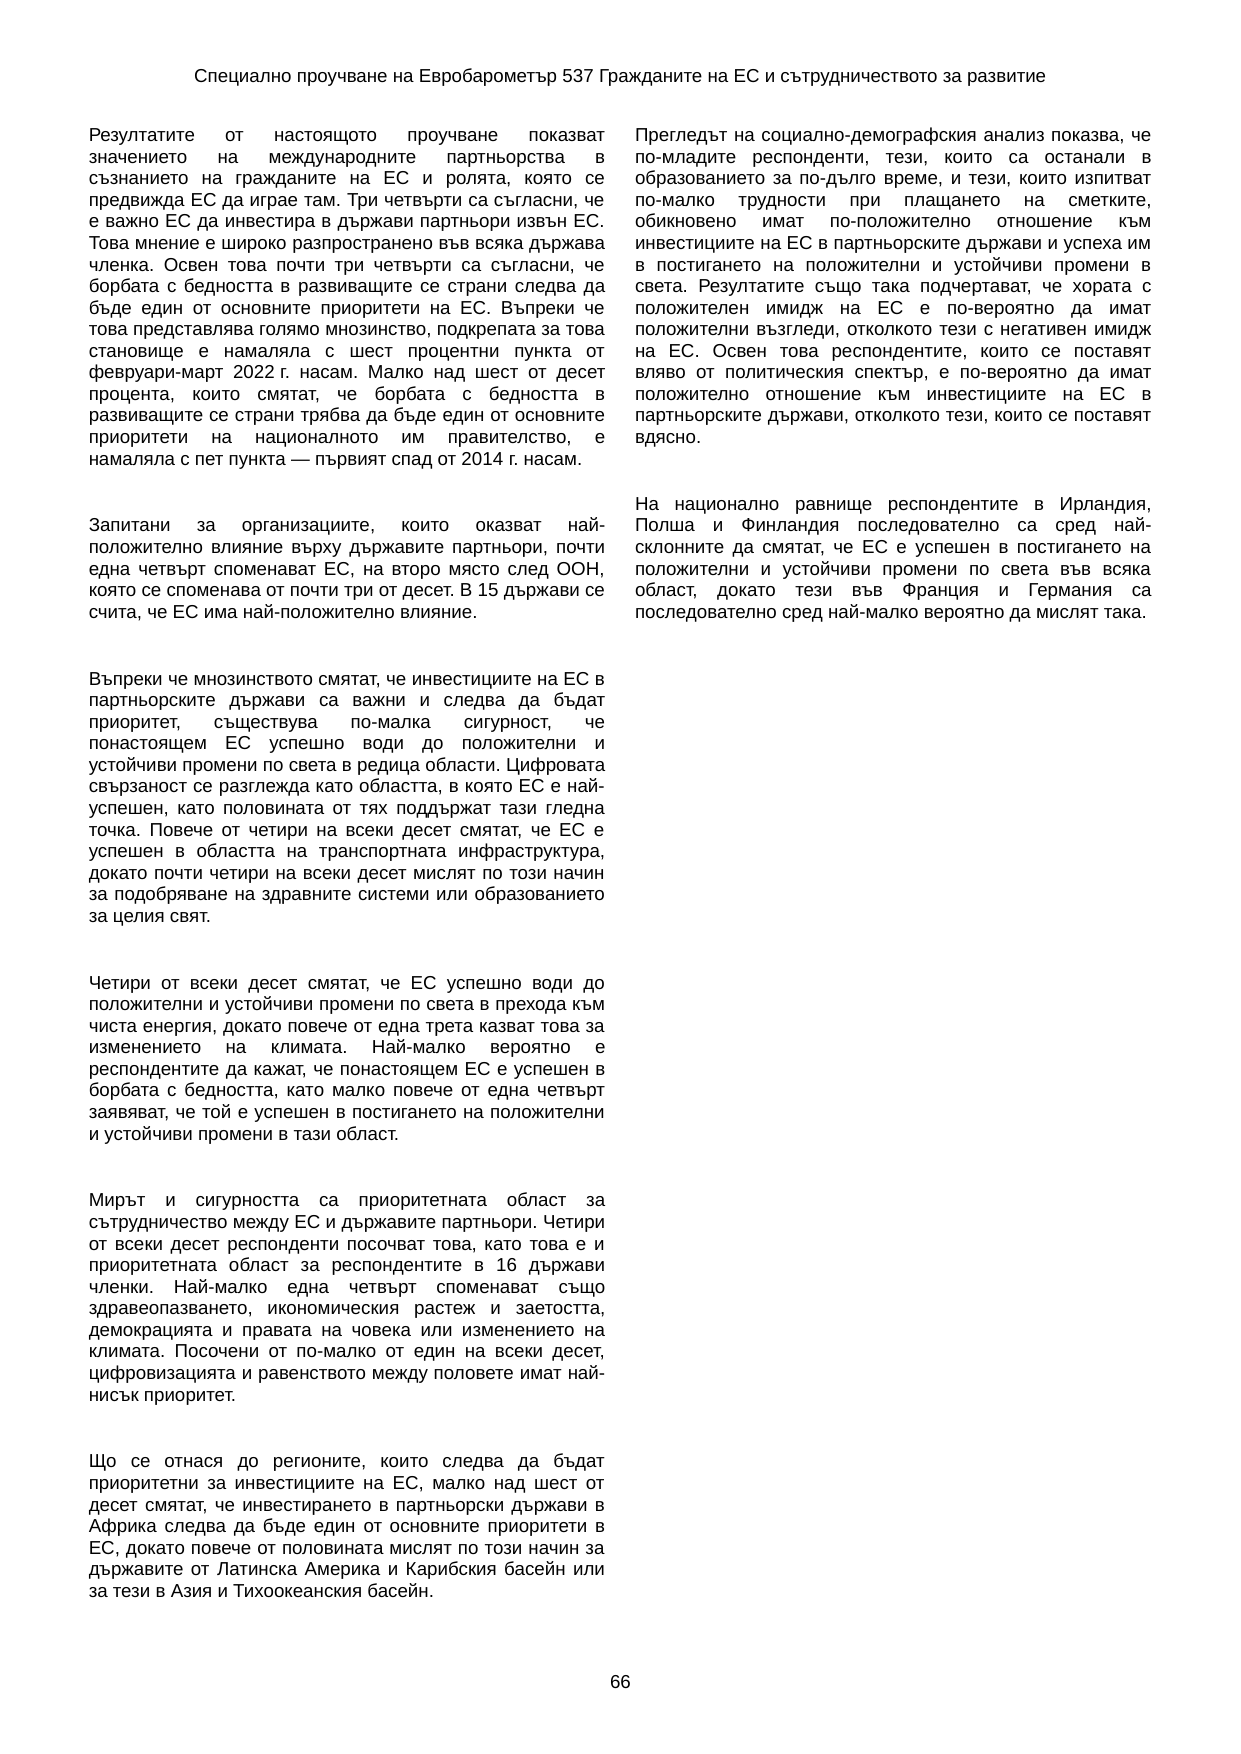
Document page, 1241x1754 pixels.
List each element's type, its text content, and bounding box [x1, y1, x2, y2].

text На национално равнище респондентите в Ирландия, Полша и Финландия последователно са сред най-склонните да смятат, че ЕС е успешен в постигането на положителни и устойчиви промени по света във всяка област, докато тези във Франция и Германия са последователно сред най-малко вероятно да мислят така. [635, 493, 1152, 622]
text Що се отнася до регионите, които следва да бъдат приоритетни за инвестициите на ЕС, малко над шест от десет смятат, че инвестирането в партньорски държави в Африка следва да бъде един от основните приоритети в ЕС, докато повече от половината мислят по този начин за държавите от Латинска Америка и Карибския басейн или за тези в Азия и Тихоокеанския басейн. [88, 1450, 605, 1601]
text Прегледът на социално-демографския анализ показва, че по-младите респонденти, тези, които са останали в образованието за по-дълго време, и тези, които изпитват по-малко трудности при плащането на сметките, обикновено имат по-положително отношение към инвестициите на ЕС в партньорските държави и успеха им в постигането на положителни и устойчиви промени в света. Резултатите също така подчертават, че хората с положителен имидж на ЕС е по-вероятно да имат положителни възгледи, отколкото тези с негативен имидж на ЕС. Освен това респондентите, които се поставят вляво от политическия спектър, е по-вероятно да имат положително отношение към инвестициите на ЕС в партньорските държави, отколкото тези, които се поставят вдясно. [635, 124, 1152, 447]
text Мирът и сигурността са приоритетната област за сътрудничество между ЕС и държавите партньори. Четири от всеки десет респонденти посочват това, като това е и приоритетната област за респондентите в 16 държави членки. Най-малко една четвърт споменават също здравеопазването, икономическия растеж и заетостта, демокрацията и правата на човека или изменението на климата. Посочени от по-малко от един на всеки десет, цифровизацията и равенството между половете имат най-нисък приоритет. [88, 1189, 605, 1405]
text Резултатите от настоящото проучване показват значението на международните партньорства в съзнанието на гражданите на ЕС и ролята, която се предвижда ЕС да играе там. Три четвърти са съгласни, че е важно ЕС да инвестира в държави партньори извън ЕС. Това мнение е широко разпространено във всяка държава членка. Освен това почти три четвърти са съгласни, че борбата с бедността в развиващите се страни следва да бъде един от основните приоритети на ЕС. Въпреки че това представлява голямо мнозинство, подкрепата за това становище е намаляла с шест процентни пункта от февруари-март 2022 г. насам. Малко над шест от десет процента, които смятат, че борбата с бедността в развиващите се страни трябва да бъде един от основните приоритети на националното им правителство, е намаляла с пет пункта — първият спад от 2014 г. насам. [88, 124, 605, 469]
text Въпреки че мнозинството смятат, че инвестициите на ЕС в партньорските държави са важни и следва да бъдат приоритет, съществува по-малка сигурност, че понастоящем ЕС успешно води до положителни и устойчиви промени по света в редица области. Цифровата свързаност се разглежда като областта, в която ЕС е най-успешен, като половината от тях поддържат тази гледна точка. Повече от четири на всеки десет смятат, че ЕС е успешен в областта на транспортната инфраструктура, докато почти четири на всеки десет мислят по този начин за подобряване на здравните системи или образованието за целия свят. [88, 667, 605, 926]
text Запитани за организациите, които оказват най-положително влияние върху държавите партньори, почти една четвърт споменават ЕС, на второ място след ООН, която се споменава от почти три от десет. В 15 държави се счита, че ЕС има най-положително влияние. [88, 514, 605, 622]
text Четири от всеки десет смятат, че ЕС успешно води до положителни и устойчиви промени по света в прехода към чиста енергия, докато повече от една трета казват това за изменението на климата. Най-малко вероятно е респондентите да кажат, че понастоящем ЕС е успешен в борбата с бедността, като малко повече от една четвърт заявяват, че той е успешен в постигането на положителни и устойчиви промени в тази област. [88, 971, 605, 1144]
